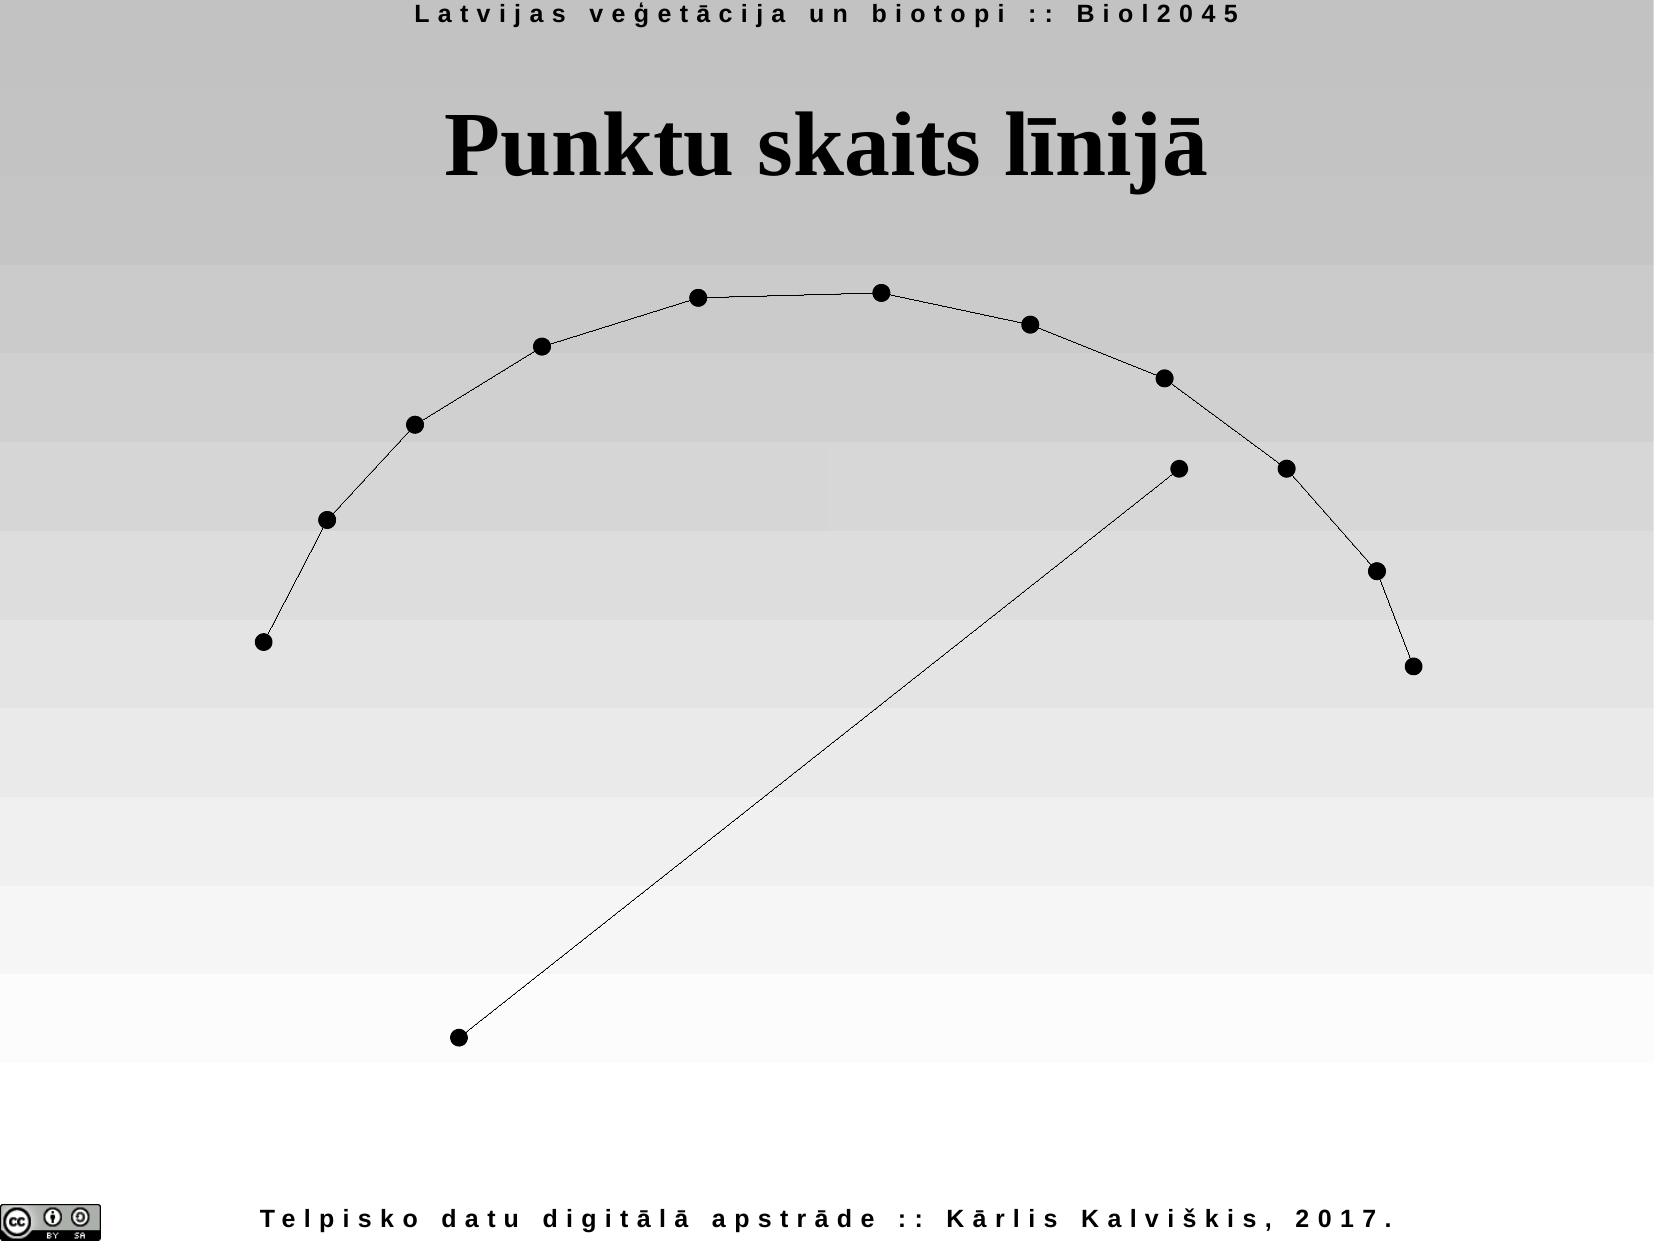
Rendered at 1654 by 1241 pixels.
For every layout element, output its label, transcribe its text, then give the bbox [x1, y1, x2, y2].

picture [0, 287, 1654, 1241]
title Punktu skaits līnijā [0, 1, 1654, 287]
